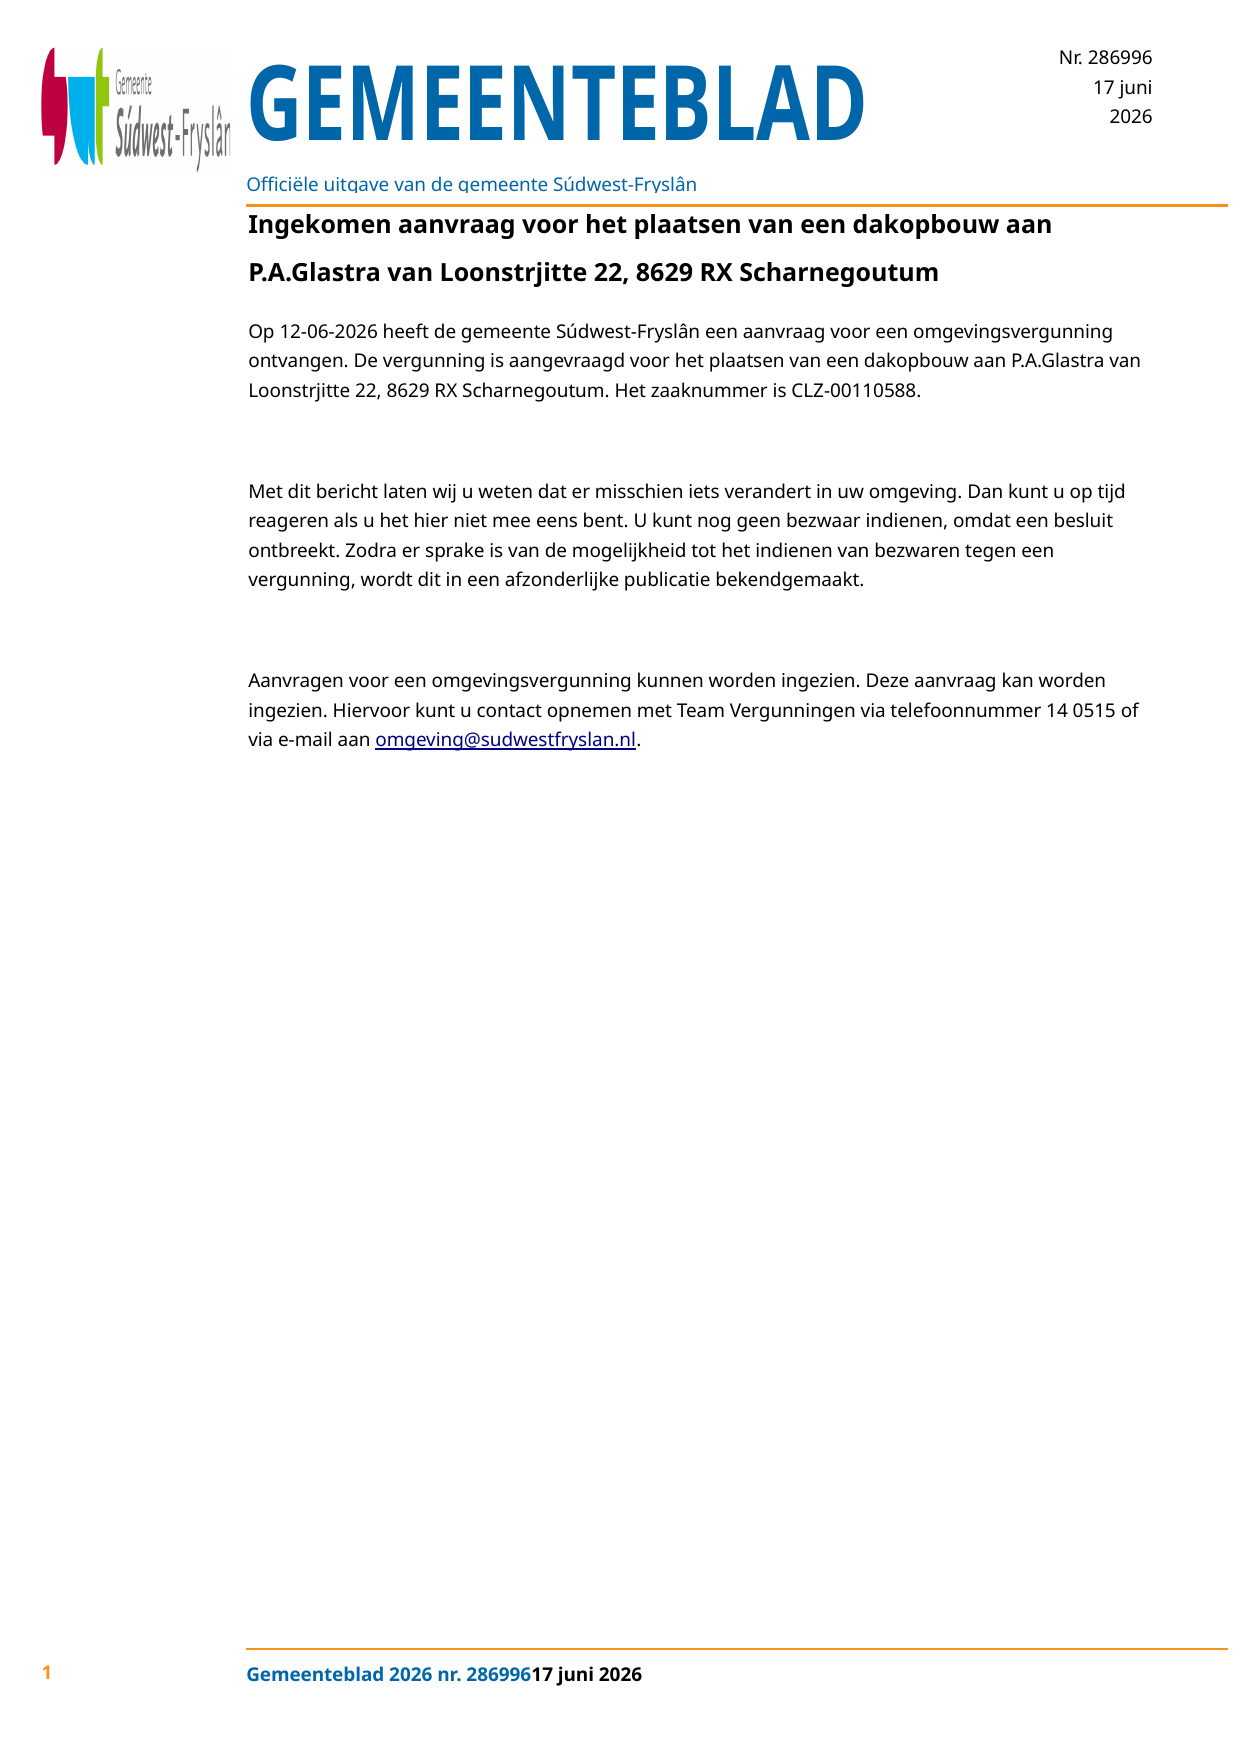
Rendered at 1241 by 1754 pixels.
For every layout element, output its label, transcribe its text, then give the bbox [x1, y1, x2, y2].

text Ingekomen aanvraag voor het plaatsen van een dakopbouw aan P.A.Glastra van Loonstrjitte 22, 8629 RX Scharnegoutum [248, 207, 1152, 288]
text Aanvragen voor een omgevingsvergunning kunnen worden ingezien. Deze aanvraag kan worden ingezien. Hiervoor kunt u contact opnemen met Team Vergunningen via telefoonnummer 14 0515 of via e-mail aan omgeving@sudwestfryslan.nl. [248, 667, 1152, 752]
text Met dit bericht laten wij u weten dat er misschien iets verandert in uw omgeving. Dan kunt u op tijd reageren als u het hier niet mee eens bent. U kunt nog geen bezwaar indienen, omdat een besluit ontbreekt. Zodra er sprake is van de mogelijkheid tot het indienen van bezwaren tegen een vergunning, wordt dit in een afzonderlijke publicatie bekendgemaakt. [248, 478, 1152, 592]
text Op 12-06-2026 heeft de gemeente Súdwest-Fryslân een aanvraag voor een omgevingsvergunning ontvangen. De vergunning is aangevraagd voor het plaatsen van een dakopbouw aan P.A.Glastra van Loonstrjitte 22, 8629 RX Scharnegoutum. Het zaaknummer is CLZ-00110588. [248, 318, 1152, 403]
picture [41, 47, 231, 172]
